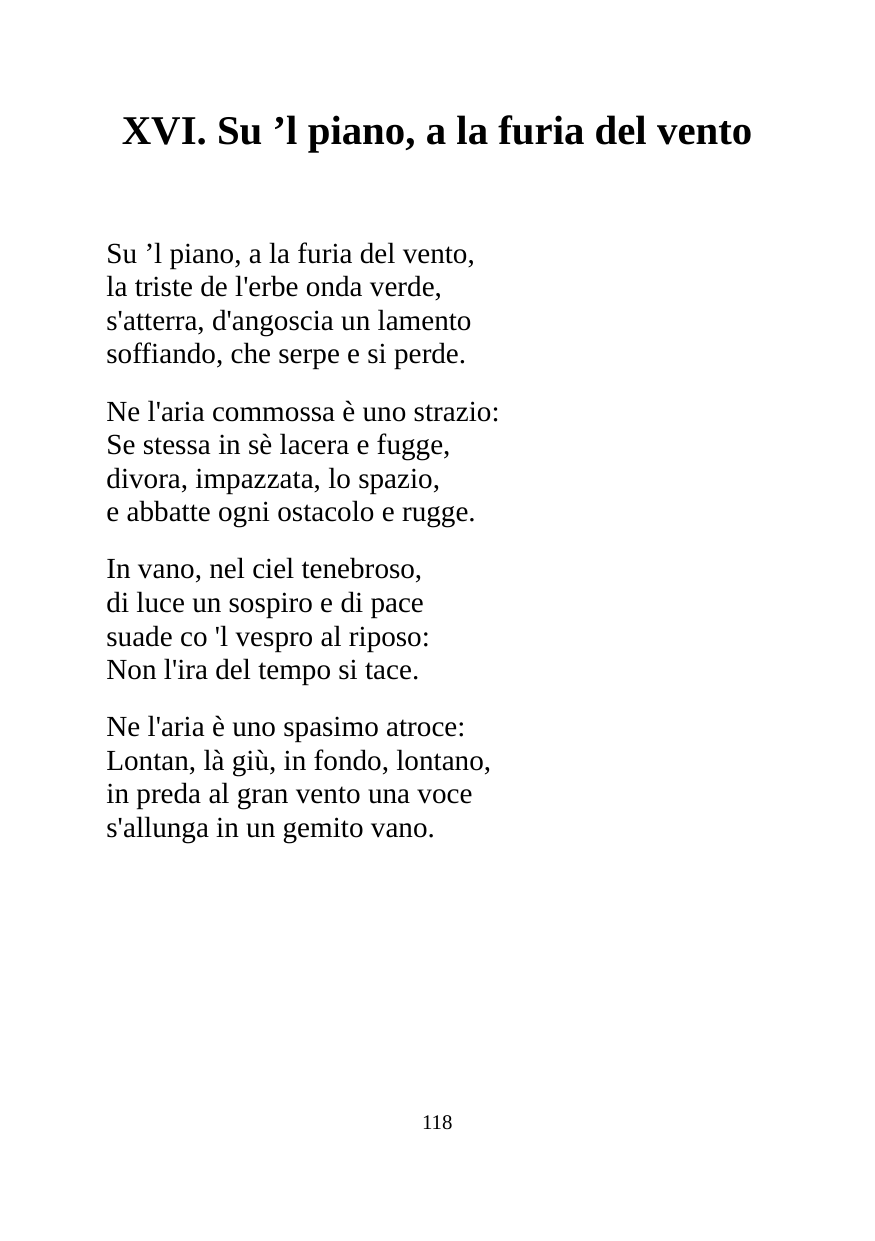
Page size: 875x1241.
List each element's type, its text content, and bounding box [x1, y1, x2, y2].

text di luce un sospiro e di pace [106, 585, 768, 619]
text Se stessa in sè lacera e fugge, [106, 427, 768, 461]
subtitle XVI. Su ’l piano, a la furia del vento [106, 106, 768, 153]
text Su ’l piano, a la furia del vento, [106, 236, 768, 269]
text s'atterra, d'angoscia un lamento [106, 303, 768, 337]
text Ne l'aria è uno spasimo atroce: [106, 709, 768, 743]
text Ne l'aria commossa è uno strazio: [106, 394, 768, 427]
text s'allunga in un gemito vano. [106, 810, 768, 843]
text In vano, nel ciel tenebroso, [106, 552, 768, 585]
text Lontan, là giù, in fondo, lontano, [106, 743, 768, 776]
text in preda al gran vento una voce [106, 776, 768, 810]
text suade co 'l vespro al riposo: [106, 619, 768, 652]
text soffiando, che serpe e si perde. [106, 337, 768, 370]
text e abbatte ogni ostacolo e rugge. [106, 494, 768, 528]
text la triste de l'erbe onda verde, [106, 269, 768, 303]
text Non l'ira del tempo si tace. [106, 652, 768, 686]
text divora, impazzata, lo spazio, [106, 461, 768, 494]
